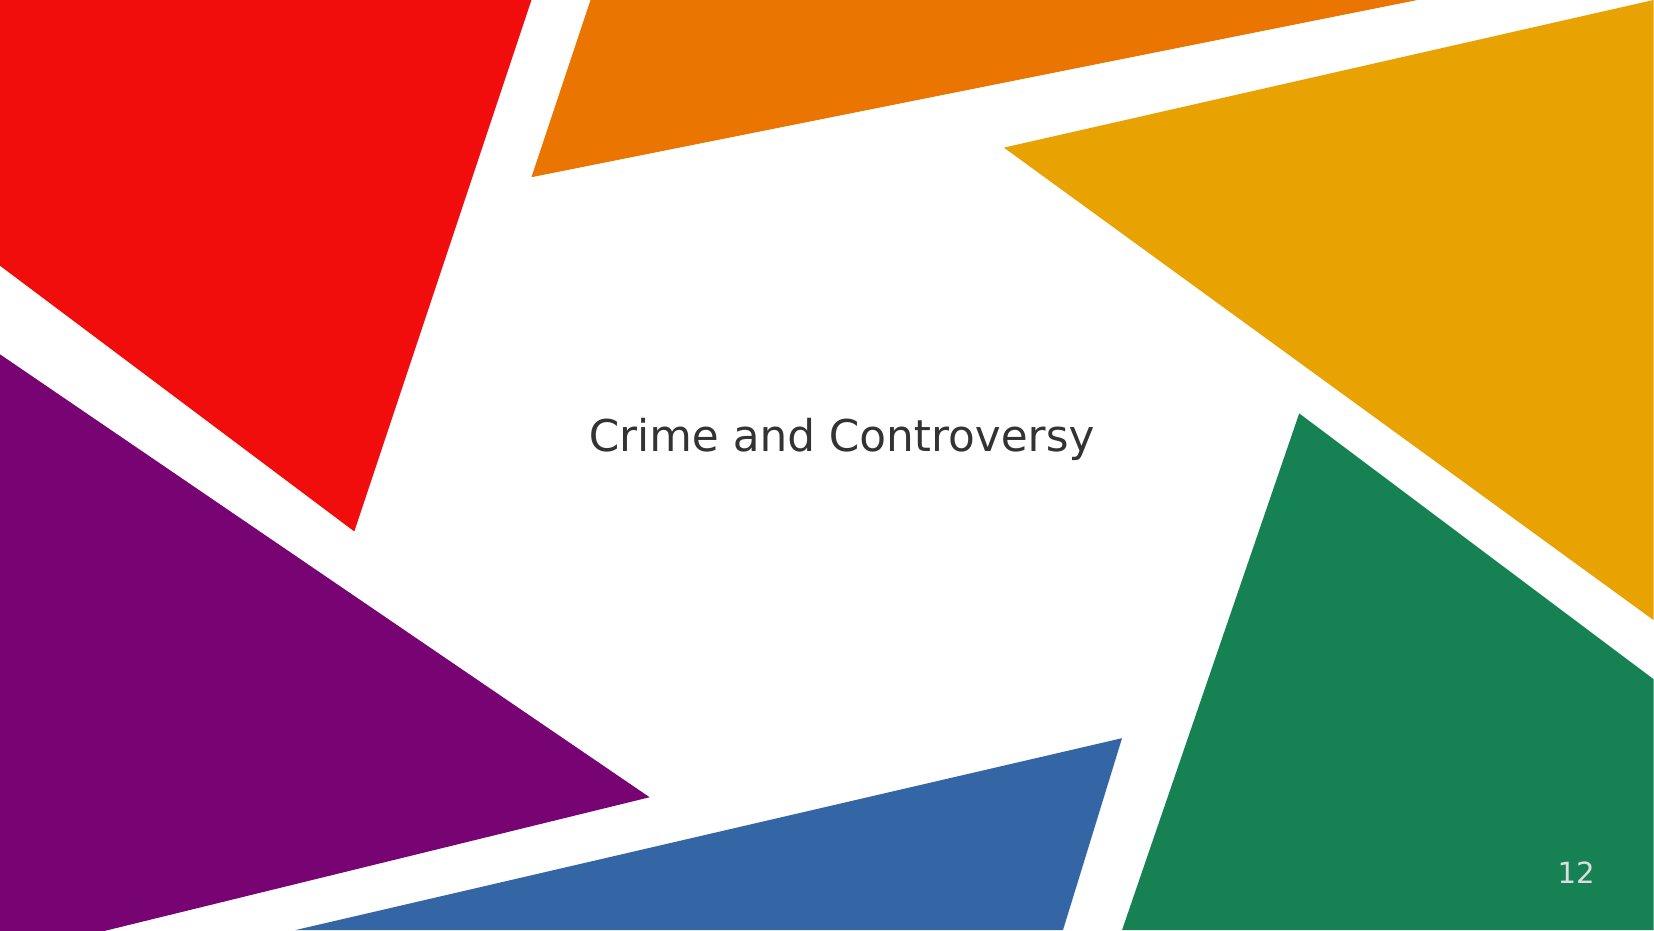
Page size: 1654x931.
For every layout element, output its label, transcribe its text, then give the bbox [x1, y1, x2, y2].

title Crime and Controversy [487, 347, 1197, 526]
